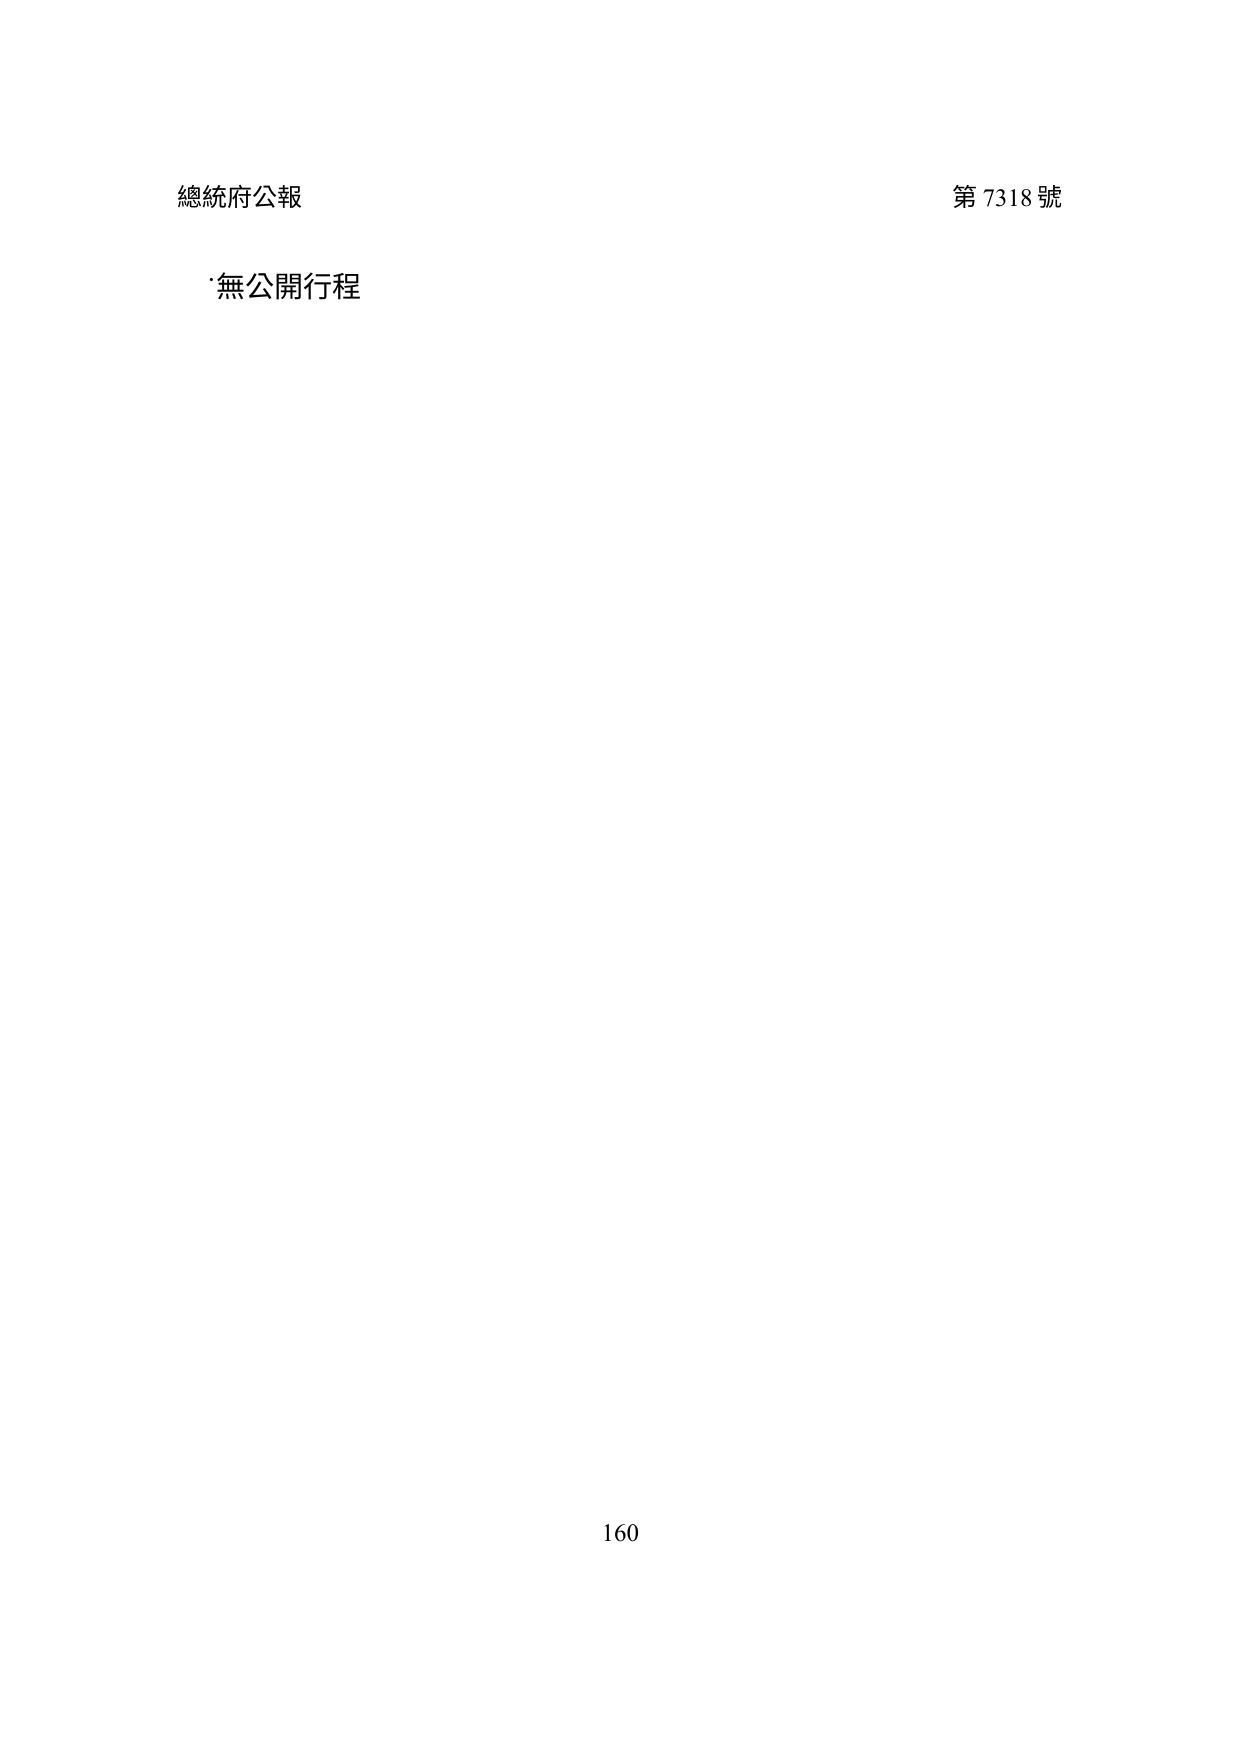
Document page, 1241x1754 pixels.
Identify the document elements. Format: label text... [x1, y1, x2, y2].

text ˙無公開行程 [206, 266, 1063, 305]
